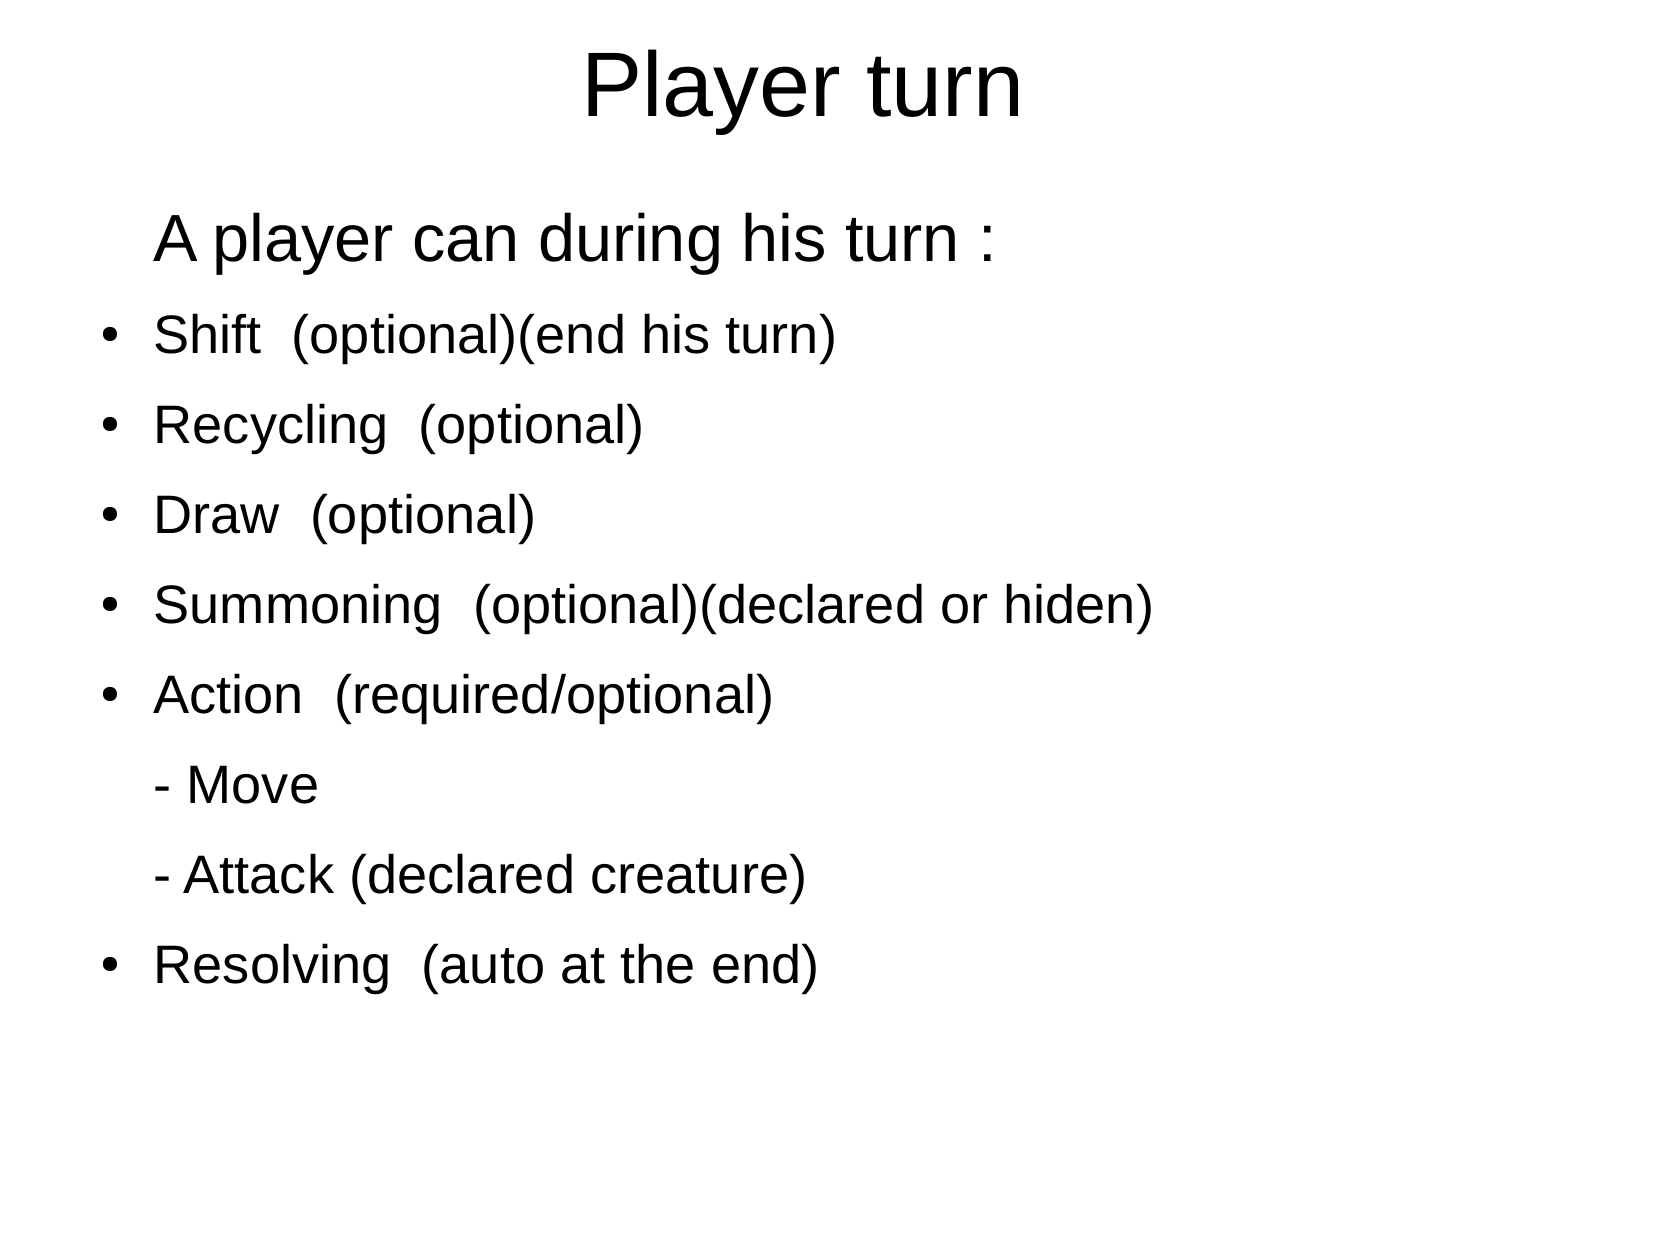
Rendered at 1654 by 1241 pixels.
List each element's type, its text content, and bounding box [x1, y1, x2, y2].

list A player can during his turn : Shift (optional)(end his turn) Recycling (optional) Draw (optional) Summoning (optional)(declared or hiden) Action (required/optional) - Move - Attack (declared creature) Resolving (auto at the end) [82, 200, 1571, 1170]
title Player turn [59, 0, 1548, 181]
